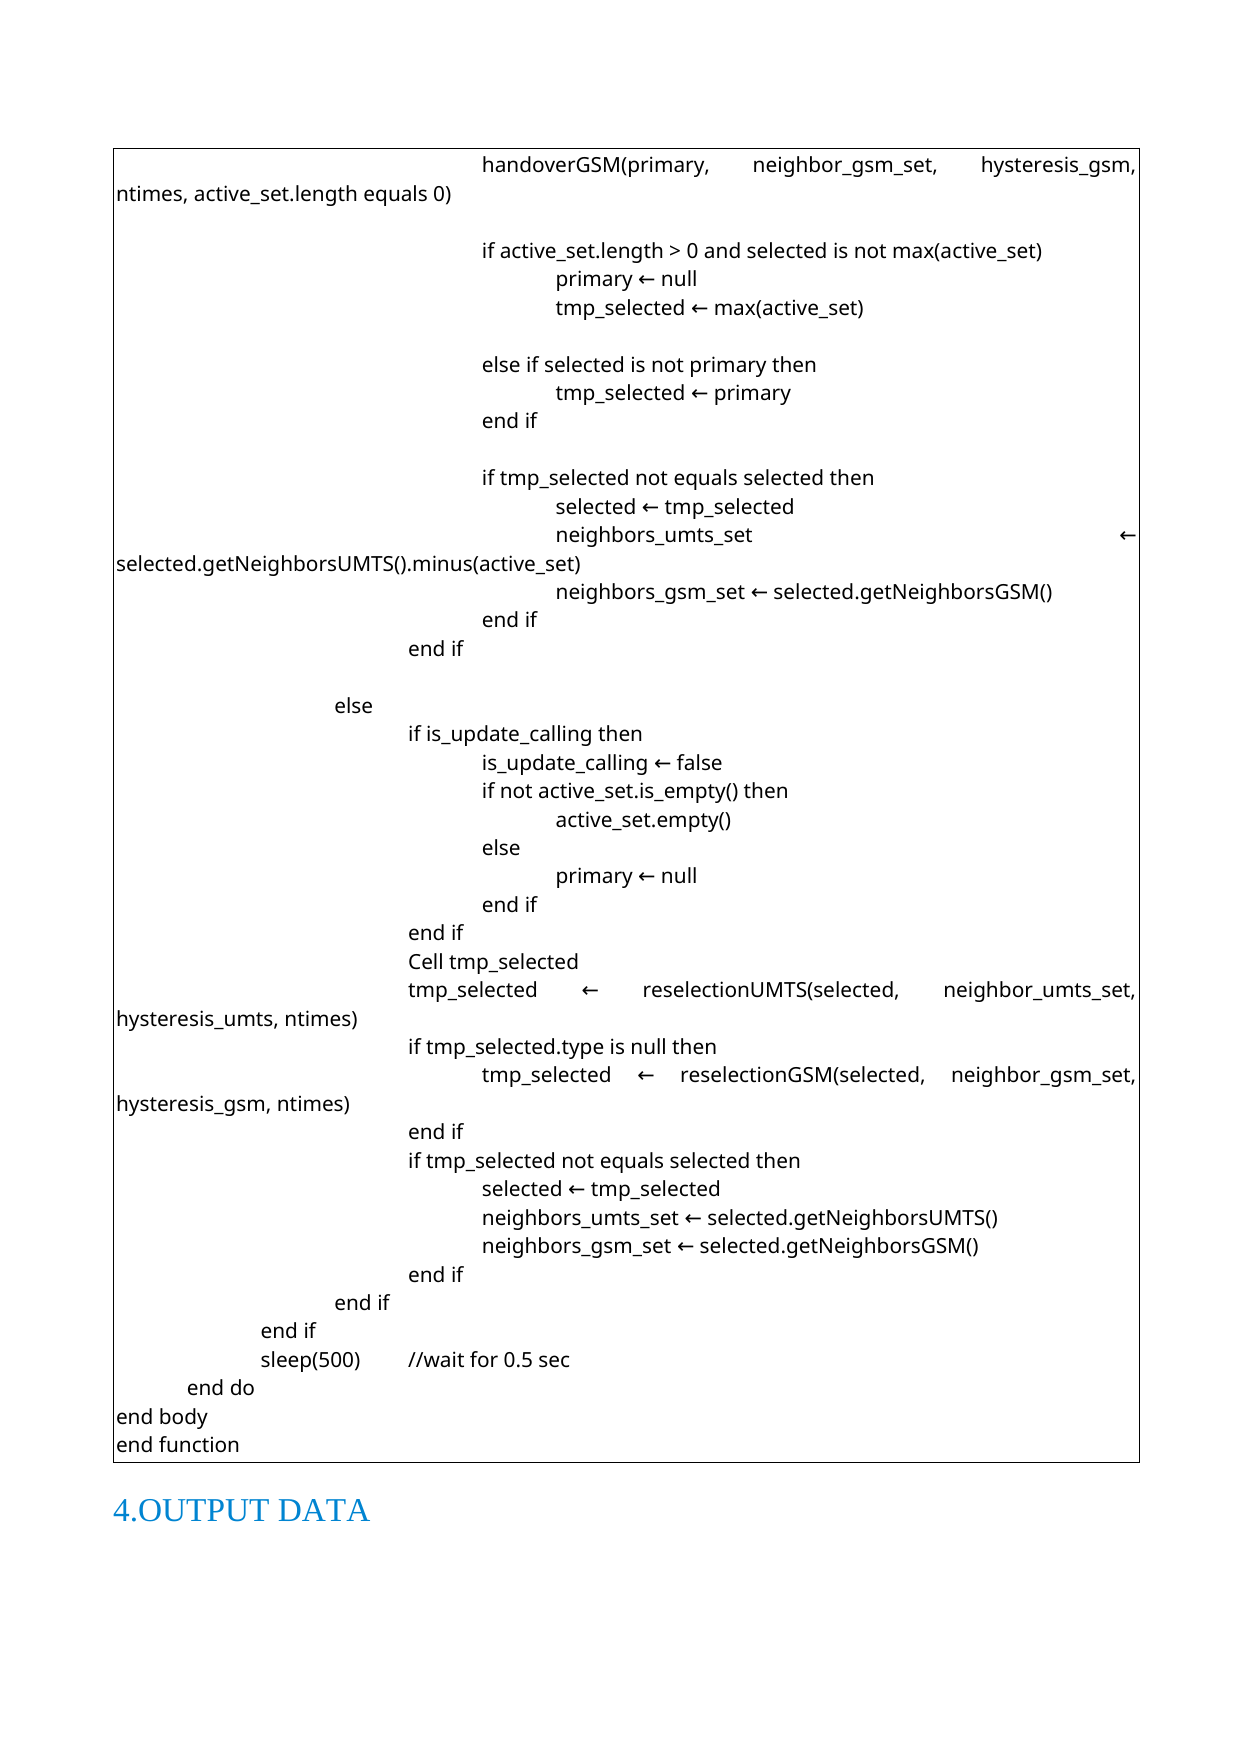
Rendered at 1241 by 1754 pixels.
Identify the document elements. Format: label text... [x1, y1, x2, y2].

text end if [114, 887, 1139, 915]
text primary ← null [114, 858, 1139, 887]
text if not active_set.is_empty() then [114, 773, 1139, 802]
text neighbors_umts_set ← selected.getNeighborsUMTS() [114, 1200, 1139, 1228]
text else [114, 688, 1139, 716]
text end if [114, 631, 1139, 662]
text if is_update_calling then [114, 716, 1139, 745]
text end body [114, 1399, 1139, 1427]
text if tmp_selected not equals selected then [114, 1143, 1139, 1171]
text tmp_selected ← max(active_set) [114, 290, 1139, 321]
text selected ← tmp_selected [114, 489, 1139, 517]
text handoverGSM(primary, neighbor_gsm_set, hysteresis_gsm, ntimes, active_set.length equals 0) [114, 149, 1139, 207]
text primary ← null [114, 261, 1139, 290]
text end if [114, 1285, 1139, 1313]
text end if [114, 1313, 1139, 1342]
text tmp_selected ← reselectionGSM(selected, neighbor_gsm_set, hysteresis_gsm, ntimes) [114, 1058, 1139, 1114]
text end if [114, 915, 1139, 944]
text tmp_selected ← primary [114, 375, 1139, 403]
text 4.OUTPUT DATA [113, 1491, 1139, 1529]
text sleep(500) //wait for 0.5 sec [114, 1342, 1139, 1370]
text neighbors_gsm_set ← selected.getNeighborsGSM() [114, 1228, 1139, 1257]
text active_set.empty() [114, 802, 1139, 830]
text end if [114, 603, 1139, 631]
text end if [114, 1257, 1139, 1285]
text if active_set.length > 0 and selected is not max(active_set) [114, 233, 1139, 261]
text neighbors_gsm_set ← selected.getNeighborsGSM() [114, 574, 1139, 603]
text Cell tmp_selected [114, 944, 1139, 972]
text if tmp_selected not equals selected then [114, 460, 1139, 489]
text if tmp_selected.type is null then [114, 1029, 1139, 1058]
text end if [114, 403, 1139, 435]
text end if [114, 1114, 1139, 1143]
text selected ← tmp_selected [114, 1171, 1139, 1200]
text neighbors_umts_set ← selected.getNeighborsUMTS().minus(active_set) [114, 517, 1139, 574]
text end do [114, 1370, 1139, 1399]
text end function [114, 1427, 1139, 1462]
text else if selected is not primary then [114, 347, 1139, 375]
text tmp_selected ← reselectionUMTS(selected, neighbor_umts_set, hysteresis_umts, ntimes) [114, 972, 1139, 1029]
text else [114, 830, 1139, 858]
text is_update_calling ← false [114, 745, 1139, 773]
